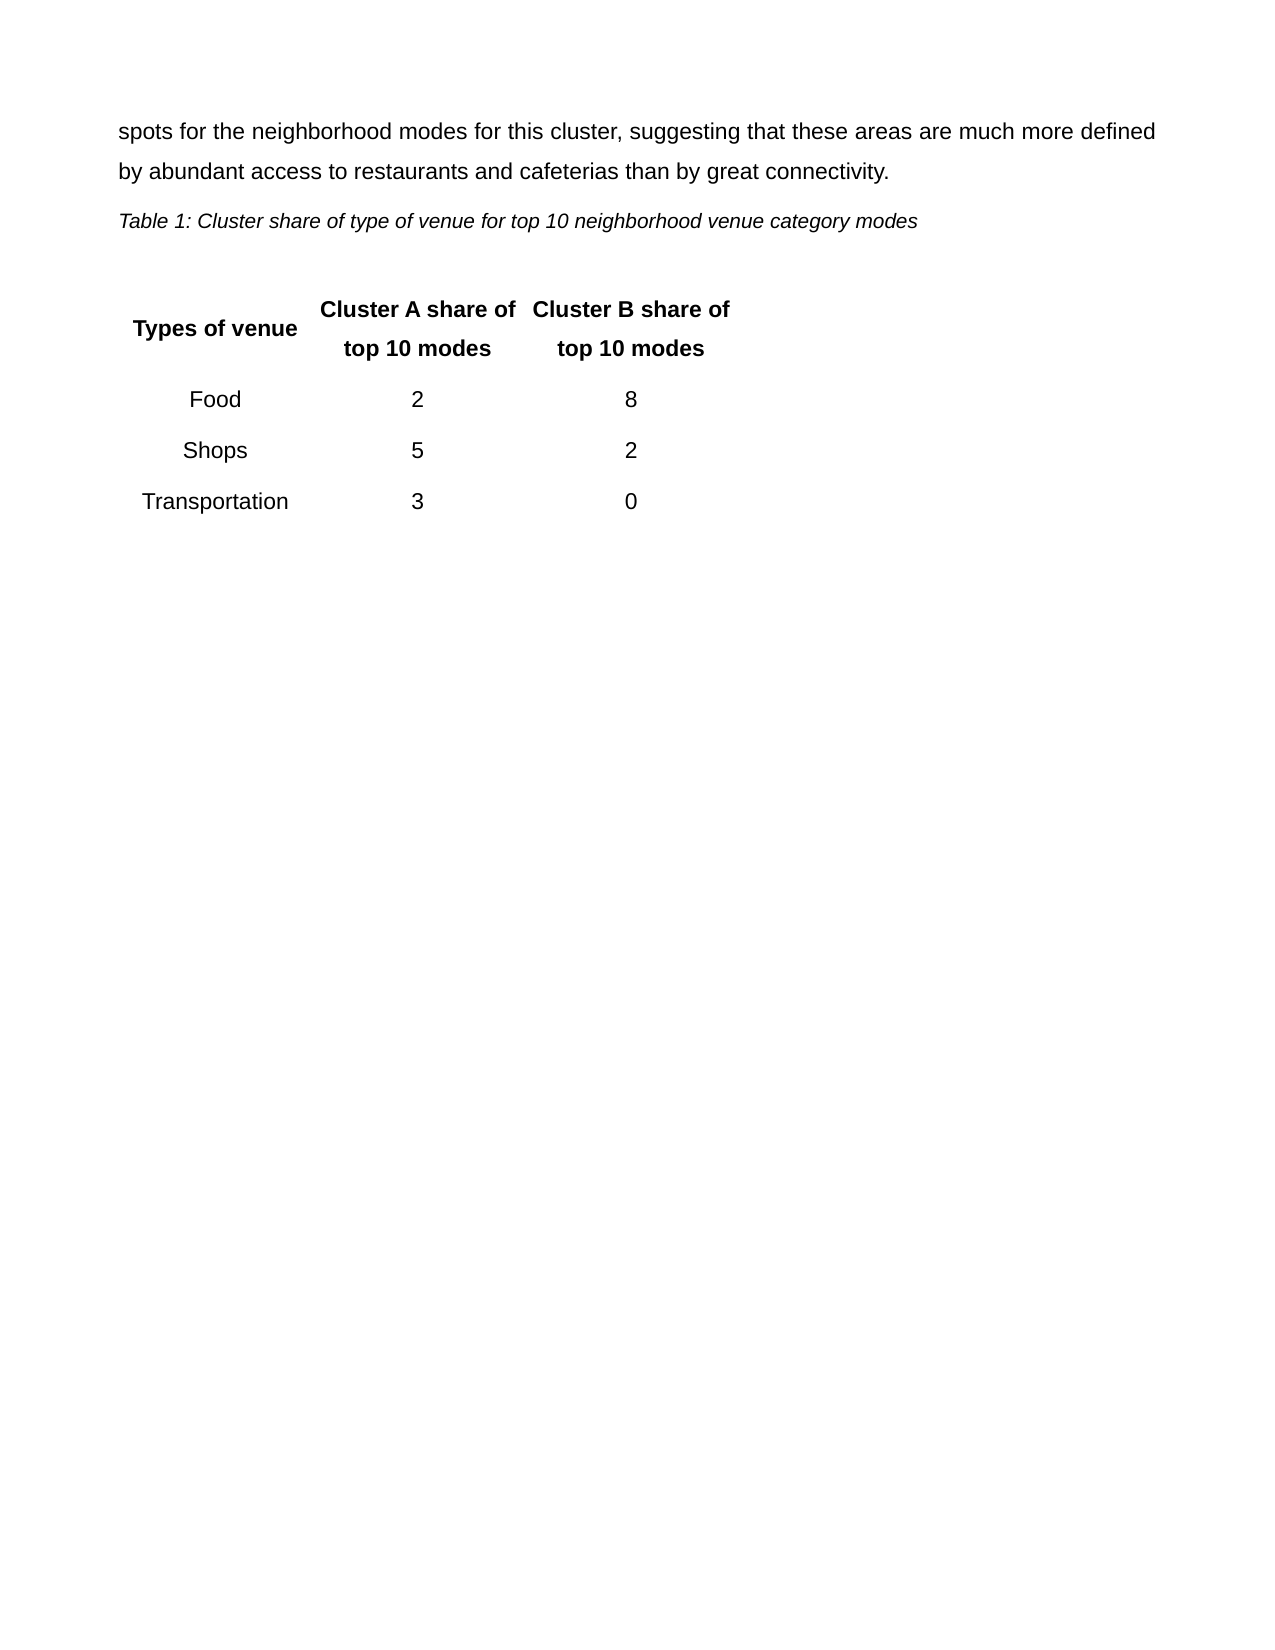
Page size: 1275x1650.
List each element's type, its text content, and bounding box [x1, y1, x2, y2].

table_cell 2 [523, 431, 739, 482]
table_header Cluster A share of top 10 modes [312, 290, 523, 380]
table_cell 0 [523, 482, 739, 533]
table_cell Transportation [118, 482, 312, 533]
table_header Types of venue [118, 290, 312, 380]
table_cell 2 [312, 380, 523, 431]
table_cell Shops [118, 431, 312, 482]
table_cell 5 [312, 431, 523, 482]
text spots for the neighborhood modes for this cluster, suggesting that these areas are much more defined by abundant access to restaurants and cafeterias than by great connectivity. [118, 118, 1157, 184]
text Table 1: Cluster share of type of venue for top 10 neighborhood venue category modes [118, 209, 1157, 233]
table_cell Food [118, 380, 312, 431]
table_cell 8 [523, 380, 739, 431]
table_cell 3 [312, 482, 523, 533]
table_header Cluster B share of top 10 modes [523, 290, 739, 380]
